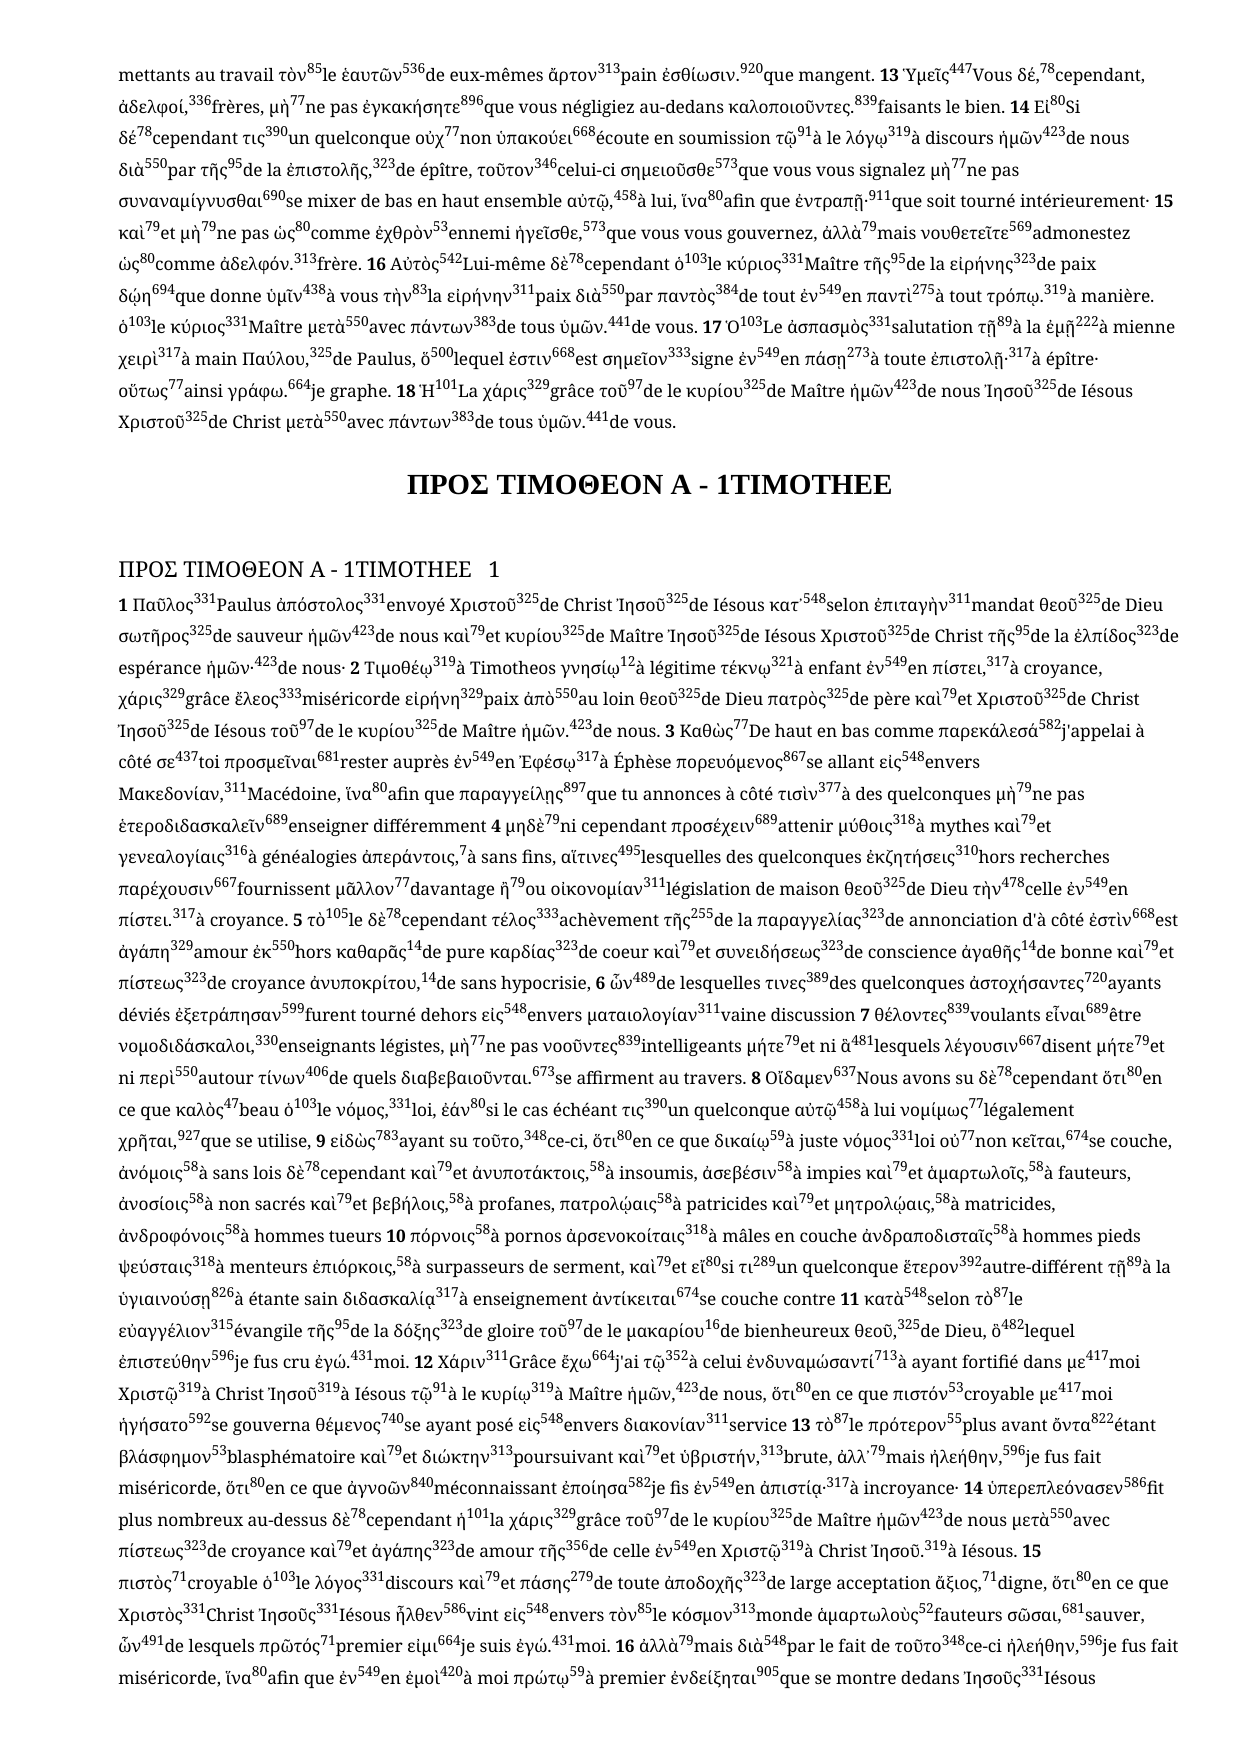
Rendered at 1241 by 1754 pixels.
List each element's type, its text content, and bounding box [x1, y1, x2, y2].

text ΠΡΟΣ ΤΙΜΟΘΕΟΝ Α - 1TIMOTHEE 1 [118, 554, 1181, 584]
text 1 Παῦλος331Paulus ἀπόστολος331envoyé Χριστοῦ325de Christ Ἰησοῦ325de Iésous κατ᾽548selon ἐπιταγὴν311mandat θεοῦ325de Dieu σωτῆρος325de sauveur ἡμῶν423de nous καὶ79et κυρίου325de Maître Ἰησοῦ325de Iésous Χριστοῦ325de Christ τῆς95de la ἐλπίδος323de espérance ἡμῶν·423de nous· 2 Τιμοθέῳ319à Timotheos γνησίῳ12à légitime τέκνῳ321à enfant ἐν549en πίστει,317à croyance, χάρις329grâce ἔλεος333miséricorde εἰρήνη329paix ἀπὸ550au loin θεοῦ325de Dieu πατρὸς325de père καὶ79et Χριστοῦ325de Christ Ἰησοῦ325de Iésous τοῦ97de le κυρίου325de Maître ἡμῶν.423de nous. 3 Καθὼς77De haut en bas comme παρεκάλεσά582j'appelai à côté σε437toi προσμεῖναι681rester auprès ἐν549en Ἐφέσῳ317à Éphèse πορευόμενος867se allant εἰς548envers Μακεδονίαν,311Macédoine, ἵνα80afin que παραγγείλῃς897que tu annonces à côté τισὶν377à des quelconques μὴ79ne pas ἑτεροδιδασκαλεῖν689enseigner différemment 4 μηδὲ79ni cependant προσέχειν689attenir μύθοις318à mythes καὶ79et γενεαλογίαις316à généalogies ἀπεράντοις,7à sans fins, αἵτινες495lesquelles des quelconques ἐκζητήσεις310hors recherches παρέχουσιν667fournissent μᾶλλον77davantage ἢ79ou οἰκονομίαν311législation de maison θεοῦ325de Dieu τὴν478celle ἐν549en πίστει.317à croyance. 5 τὸ105le δὲ78cependant τέλος333achèvement τῆς255de la παραγγελίας323de annonciation d'à côté ἐστὶν668est ἀγάπη329amour ἐκ550hors καθαρᾶς14de pure καρδίας323de coeur καὶ79et συνειδήσεως323de conscience ἀγαθῆς14de bonne καὶ79et πίστεως323de croyance ἀνυποκρίτου,14de sans hypocrisie, 6 ὧν489de lesquelles τινες389des quelconques ἀστοχήσαντες720ayants déviés ἐξετράπησαν599furent tourné dehors εἰς548envers ματαιολογίαν311vaine discussion 7 θέλοντες839voulants εἶναι689être νομοδιδάσκαλοι,330enseignants légistes, μὴ77ne pas νοοῦντες839intelligeants μήτε79et ni ἃ481lesquels λέγουσιν667disent μήτε79et ni περὶ550autour τίνων406de quels διαβεβαιοῦνται.673se affirment au travers. 8 Οἴδαμεν637Nous avons su δὲ78cependant ὅτι80en ce que καλὸς47beau ὁ103le νόμος,331loi, ἐάν80si le cas échéant τις390un quelconque αὐτῷ458à lui νομίμως77légalement χρῆται,927que se utilise, 9 εἰδὼς783ayant su τοῦτο,348ce-ci, ὅτι80en ce que δικαίῳ59à juste νόμος331loi οὐ77non κεῖται,674se couche, ἀνόμοις58à sans lois δὲ78cependant καὶ79et ἀνυποτάκτοις,58à insoumis, ἀσεβέσιν58à impies καὶ79et ἁμαρτωλοῖς,58à fauteurs, ἀνοσίοις58à non sacrés καὶ79et βεβήλοις,58à profanes, πατρολῴαις58à patricides καὶ79et μητρολῴαις,58à matricides, ἀνδροφόνοις58à hommes tueurs 10 πόρνοις58à pornos ἀρσενοκοίταις318à mâles en couche ἀνδραποδισταῖς58à hommes pieds ψεύσταις318à menteurs ἐπιόρκοις,58à surpasseurs de serment, καὶ79et εἴ80si τι289un quelconque ἕτερον392autre-différent τῇ89à la ὑγιαινούσῃ826à étante sain διδασκαλίᾳ317à enseignement ἀντίκειται674se couche contre 11 κατὰ548selon τὸ87le εὐαγγέλιον315évangile τῆς95de la δόξης323de gloire τοῦ97de le μακαρίου16de bienheureux θεοῦ,325de Dieu, ὃ482lequel ἐπιστεύθην596je fus cru ἐγώ.431moi. 12 Χάριν311Grâce ἔχω664j'ai τῷ352à celui ἐνδυναμώσαντί713à ayant fortifié dans με417moi Χριστῷ319à Christ Ἰησοῦ319à Iésous τῷ91à le κυρίῳ319à Maître ἡμῶν,423de nous, ὅτι80en ce que πιστόν53croyable με417moi ἡγήσατο592se gouverna θέμενος740se ayant posé εἰς548envers διακονίαν311service 13 τὸ87le πρότερον55plus avant ὄντα822étant βλάσφημον53blasphématoire καὶ79et διώκτην313poursuivant καὶ79et ὑβριστήν,313brute, ἀλλ᾽79mais ἠλεήθην,596je fus fait miséricorde, ὅτι80en ce que ἀγνοῶν840méconnaissant ἐποίησα582je fis ἐν549en ἀπιστίᾳ·317à incroyance· 14 ὑπερεπλεόνασεν586fit plus nombreux au-dessus δὲ78cependant ἡ101la χάρις329grâce τοῦ97de le κυρίου325de Maître ἡμῶν423de nous μετὰ550avec πίστεως323de croyance καὶ79et ἀγάπης323de amour τῆς356de celle ἐν549en Χριστῷ319à Christ Ἰησοῦ.319à Iésous. 15 πιστὸς71croyable ὁ103le λόγος331discours καὶ79et πάσης279de toute ἀποδοχῆς323de large acceptation ἄξιος,71digne, ὅτι80en ce que Χριστὸς331Christ Ἰησοῦς331Iésous ἦλθεν586vint εἰς548envers τὸν85le κόσμον313monde ἁμαρτωλοὺς52fauteurs σῶσαι,681sauver, ὧν491de lesquels πρῶτός71premier εἰμι664je suis ἐγώ.431moi. 16 ἀλλὰ79mais διὰ548par le fait de τοῦτο348ce-ci ἠλεήθην,596je fus fait miséricorde, ἵνα80afin que ἐν549en ἐμοὶ420à moi πρώτῳ59à premier ἐνδείξηται905que se montre dedans Ἰησοῦς331Iésous Χριστὸς331Christ τὴν243la ἅπασαν267en totalité μακροθυμίαν311distance de fureur πρὸς548vers ὑποτύπωσιν311esquisse τῶν357de ceux μελλόντων833de imminants πιστεύειν689croire ἐπ᾽549sur αὐτῷ458à lui εἰς548envers ζωὴν311vie αἰώνιον.2éternelle. 17 Τῷ91à Le δὲ78cependant βασιλεῖ319à roi τῶν96de les αἰώνων,324de ères, ἀφθάρτῳ10à incorruptible ἀοράτῳ10à invisible μόνῳ121à seul θεῷ,319à Dieu, τιμὴ329valeur καὶ79et δόξα329gloire εἰς548envers τοὺς84les αἰῶνας312ères τῶν96de les αἰώνων,324de ères, ἀμήν.304amen. 18 Ταύτην136Celle-ci τὴν83la παραγγελίαν311annonciation d'à côté παρατίθεμαί670je me pose à côté σοι,439à toi, τέκνον339enfant Τιμόθεε,337Timotheos, κατὰ548selon τὰς82les προαγούσας819menantes devant ἐπὶ548sur σὲ437toi προφητείας,310prophéties, ἵνα80afin que στρατεύῃ925que tu te guerroies en soldat ἐν549en αὐταῖς455à elles τὴν83la καλὴν2belle στρατείαν311guerre de soldat 19 ἔχων840ayant πίστιν311croyance καὶ79et ἀγαθὴν2bonne συνείδησιν,311conscience, ἥν478laquelle τινες389des quelconques ἀπωσάμενοι739se ayants poussés au loin περὶ548autour τὴν243la πίστιν311croyance ἐναυάγησαν,585naufragèrent, 20 ὧν491de lesquels ἐστιν668est Ὑμέναιος331Uménaios καὶ79et Ἀλέξανδρος,331Alexandre, οὓς479lesquels παρέδωκα582je transmis τῷ91à le σατανᾷ,319à Satanas, ἵνα80afin que παιδευθῶσιν910que soient éduqué μὴ77ne pas βλασφημεῖν.689blasphémer. [118, 589, 1181, 1689]
subtitle ΠΡΟΣ ΤΙΜΟΘΕΟΝ Α - 1TIMOTHEE [118, 467, 1181, 501]
text 1 Τὸ87Le λοιπὸν375restant προσεύχεσθε,573que vous vous priez, ἀδελφοί,336frères, περὶ550autour ἡμῶν,423de nous, ἵνα80afin que ὁ103le λόγος331discours τοῦ97de le κυρίου325de Maître τρέχῃ921que coure καὶ79et δοξάζηται932que soit glorifié καθὼς77de haut en bas comme καὶ77aussi πρὸς548vers ὑμᾶς,436vous, 2 καὶ79et ἵνα80afin que ῥυσθῶμεν906que nous soyons délivré ἀπὸ550au loin τῶν96de les ἀτόπων15de déplacés καὶ79et πονηρῶν15de méchants ἀνθρώπων·324de êtres humains· οὐ77non γὰρ79car πάντων383de tous ἡ101la πίστις.329croyance. 3 Πιστὸς47Croyable δέ78cependant ἐστιν668est ὁ103le κύριος,331Maître, ὃς498lequel στηρίξει606fixera ὑμᾶς436vous καὶ79et φυλάξει606gardiennera ἀπὸ550au loin τοῦ97de le πονηροῦ.65de méchant. 4 πεποίθαμεν637nous avons persuadé δὲ78cependant ἐν549en κυρίῳ319à Maître ἐφ᾽548sur ὑμᾶς,436vous, ὅτι80en ce que ἃ481lesquels παραγγέλλομεν663nous annonçons à côté [καὶ79[et ἐποιήσατε583vous fîtes καὶ]79et] ποιεῖτε665vous faites καὶ79et ποιήσετε.603vous ferez. 5 Ὁ103Le δὲ78cependant κύριος331Maître κατευθύναι694que dirige droit de haut en bas ὑμῶν441de vous τὰς82les καρδίας310coeurs εἰς548envers τὴν83la ἀγάπην311amour τοῦ97de le θεοῦ325de Dieu καὶ79et εἰς548envers τὴν83la ὑπομονὴν311résistance τοῦ97de le Χριστοῦ.325de Christ. 6 Παραγγέλλομεν663Nous annonçons à côté δὲ78cependant ὑμῖν,438à vous, ἀδελφοί,336frères, ἐν549en ὀνόματι321à nom τοῦ97de le κυρίου325de Maître [ἡμῶν]423[de nous] Ἰησοῦ325de Iésous Χριστοῦ325de Christ στέλλεσθαι690se équiper ὑμᾶς436vous ἀπὸ550au loin παντὸς281de tout ἀδελφοῦ325de frère ἀτάκτως77désordonnément περιπατοῦντος834de piétinant autour καὶ79et μὴ77ne pas κατὰ548selon τὴν83la παράδοσιν311transmission ἣν478laquelle παρελάβοσαν585prirent à côté παρ᾽550à côté ἡμῶν.423de nous. 7 Αὐτοὶ523Vous-mêmes γὰρ79car οἴδατε639vous avez su πῶς80comment? δεῖ668attache de lien μιμεῖσθαι690se mimer ἡμᾶς,416nous, ὅτι80en ce que οὐκ77non ἠτακτήσαμεν581nous désordonnâmes ἐν549en ὑμῖν438à vous 8 οὐδὲ79non cependant δωρεὰν77gratuitement ἄρτον313pain ἐφάγομεν581nous mangeâmes παρά550à côté τινος,384de un quelconque, ἀλλ᾽79mais ἐν549en κόπῳ319à frappement καὶ79et μόχθῳ319à labeur νυκτὸς323de nuit καὶ79et ἡμέρας323de journée ἐργαζόμενοι866se mettants au travail πρὸς548vers τὸ348ce μὴ77ne pas ἐπιβαρῆσαί681alourdir sur τινα373un quelconque ὑμῶν·441de vous· 9 οὐχ77non ὅτι80en ce que οὐκ77non ἔχομεν663nous avons ἐξουσίαν,311autorité, ἀλλ᾽79mais ἵνα80afin que ἑαυτοὺς506nous-mêmes τύπον313modèle frappé δῶμεν894que nous donnions ὑμῖν438à vous εἰς548envers τὸ348ce μιμεῖσθαι690se mimer ἡμᾶς.416nous. 10 καὶ77aussi γὰρ79car ὅτε80lorsque ἦμεν620nous étions πρὸς548vers ὑμᾶς,436vous, τοῦτο348ce-ci παρηγγέλλομεν620nous annoncions à côté ὑμῖν,438à vous, ὅτι80en ce que εἴ80si τις390un quelconque οὐ77non θέλει668veut ἐργάζεσθαι690se mettre au travail μηδὲ77ni cependant ἐσθιέτω.572mange. 11 Ἀκούομεν663Nous écoutons γάρ79car τινας372des quelconques περιπατοῦντας821piétinants autour ἐν549en ὑμῖν438à vous ἀτάκτως77désordonnément μηδὲν375ne pas un ἐργαζομένους848se mettants au travail ἀλλὰ79mais περιεργαζομένους·848se mettants au travail autour· 12 τοῖς90à les δὲ78cependant τοιούτοις351à tels παραγγέλλομεν663nous annonçons à côté καὶ79et παρακαλοῦμεν663nous appelons à côté ἐν549en κυρίῳ319à Maître Ἰησοῦ319à Iésous Χριστῷ,319à Christ, ἵνα80afin que μετὰ550avec ἡσυχίας323de tranquillité ἐργαζόμενοι866se mettants au travail τὸν85le ἑαυτῶν536de eux-mêmes ἄρτον313pain ἐσθίωσιν.920que mangent. 13 Ὑμεῖς447Vous δέ,78cependant, ἀδελφοί,336frères, μὴ77ne pas ἐγκακήσητε896que vous négligiez au-dedans καλοποιοῦντες.839faisants le bien. 14 Εἰ80Si δέ78cependant τις390un quelconque οὐχ77non ὑπακούει668écoute en soumission τῷ91à le λόγῳ319à discours ἡμῶν423de nous διὰ550par τῆς95de la ἐπιστολῆς,323de épître, τοῦτον346celui-ci σημειοῦσθε573que vous vous signalez μὴ77ne pas συναναμίγνυσθαι690se mixer de bas en haut ensemble αὐτῷ,458à lui, ἵνα80afin que ἐντραπῇ·911que soit tourné intérieurement· 15 καὶ79et μὴ79ne pas ὡς80comme ἐχθρὸν53ennemi ἡγεῖσθε,573que vous vous gouvernez, ἀλλὰ79mais νουθετεῖτε569admonestez ὡς80comme ἀδελφόν.313frère. 16 Αὐτὸς542Lui-même δὲ78cependant ὁ103le κύριος331Maître τῆς95de la εἰρήνης323de paix δῴη694que donne ὑμῖν438à vous τὴν83la εἰρήνην311paix διὰ550par παντὸς384de tout ἐν549en παντὶ275à tout τρόπῳ.319à manière. ὁ103le κύριος331Maître μετὰ550avec πάντων383de tous ὑμῶν.441de vous. 17 Ὁ103Le ἀσπασμὸς331salutation τῇ89à la ἐμῇ222à mienne χειρὶ317à main Παύλου,325de Paulus, ὅ500lequel ἐστιν668est σημεῖον333signe ἐν549en πάσῃ273à toute ἐπιστολῇ·317à épître· οὕτως77ainsi γράφω.664je graphe. 18 Ἡ101La χάρις329grâce τοῦ97de le κυρίου325de Maître ἡμῶν423de nous Ἰησοῦ325de Iésous Χριστοῦ325de Christ μετὰ550avec πάντων383de tous ὑμῶν.441de vous. [118, 59, 1181, 434]
